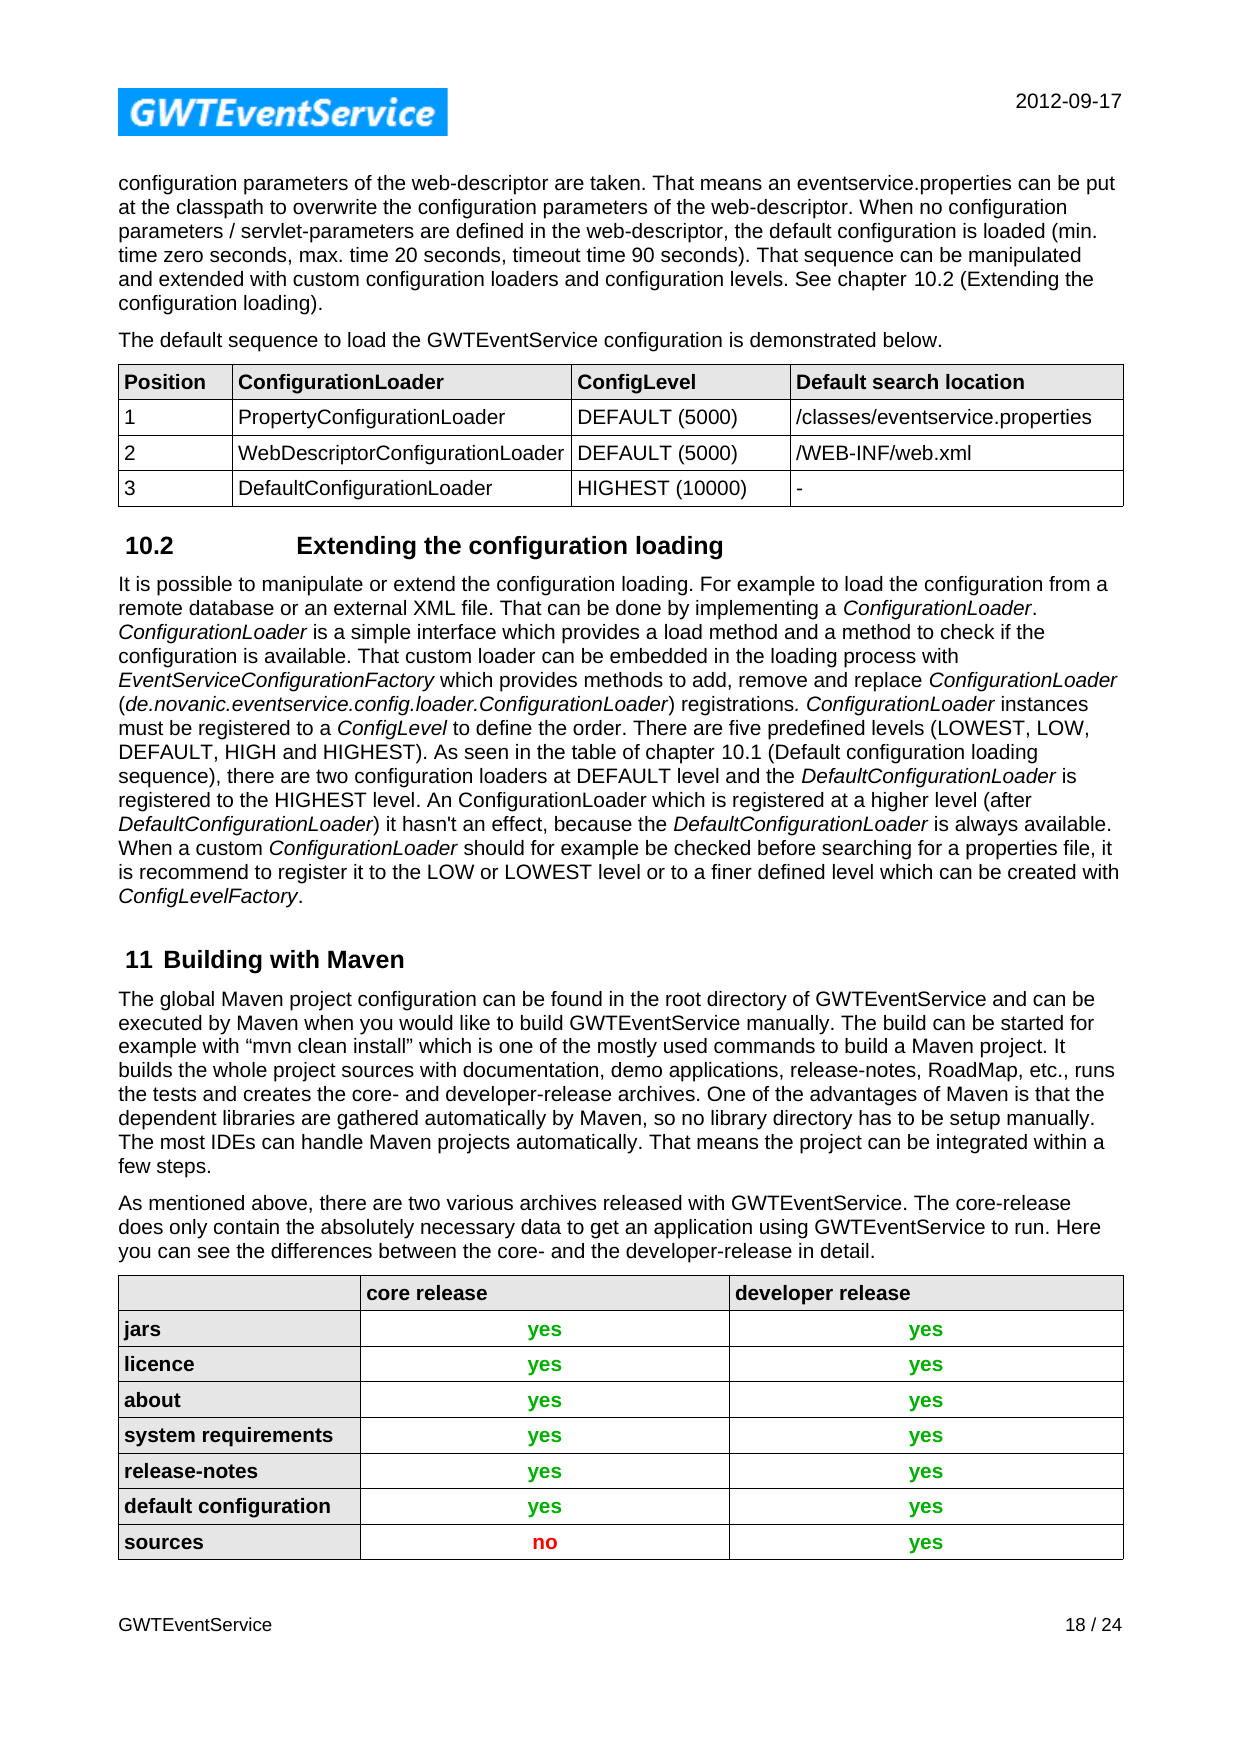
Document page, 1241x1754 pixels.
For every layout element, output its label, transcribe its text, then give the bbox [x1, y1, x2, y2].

table_cell yes [361, 1347, 729, 1381]
text configuration parameters of the web-descriptor are taken. That means an eventservice.properties can be put at the classpath to overwrite the configuration parameters of the web-descriptor. When no configuration parameters / servlet-parameters are defined in the web-descriptor, the default configuration is loaded (min. time zero seconds, max. time 20 seconds, timeout time 90 seconds). That sequence can be manipulated and extended with custom configuration loaders and configuration levels. See chapter 10.2 (Extending the configuration loading). [118, 171, 1122, 315]
table_cell yes [361, 1311, 729, 1346]
table_cell system requirements [119, 1418, 360, 1453]
table_cell WebDescriptorConfigurationLoader [233, 436, 571, 470]
table_cell yes [730, 1454, 1123, 1488]
table_cell 1 [119, 400, 232, 435]
table_cell yes [730, 1489, 1123, 1524]
table_cell 3 [119, 471, 232, 506]
text It is possible to manipulate or extend the configuration loading. For example to load the configuration from a remote database or an external XML file. That can be done by implementing a ConfigurationLoader. ConfigurationLoader is a simple interface which provides a load method and a method to check if the configuration is available. That custom loader can be embedded in the loading process with EventServiceConfigurationFactory which provides methods to add, remove and replace ConfigurationLoader (de.novanic.eventservice.config.loader.ConfigurationLoader) registrations. ConfigurationLoader instances must be registered to a ConfigLevel to define the order. There are five predefined levels (LOWEST, LOW, DEFAULT, HIGH and HIGHEST). As seen in the table of chapter 10.1 (Default configuration loading sequence), there are two configuration loaders at DEFAULT level and the DefaultConfigurationLoader is registered to the HIGHEST level. An ConfigurationLoader which is registered at a higher level (after DefaultConfigurationLoader) it hasn't an effect, because the DefaultConfigurationLoader is always available. When a custom ConfigurationLoader should for example be checked before searching for a properties file, it is recommend to register it to the LOW or LOWEST level or to a finer defined level which can be created with ConfigLevelFactory. [118, 572, 1122, 908]
table_header core release [361, 1276, 729, 1310]
table_header [119, 1276, 360, 1310]
table_cell - [791, 471, 1123, 506]
picture [118, 88, 448, 136]
table_cell yes [730, 1347, 1123, 1381]
table_cell about [119, 1382, 360, 1417]
subtitle Extending the configuration loading [118, 531, 1122, 560]
table_cell no [361, 1525, 729, 1559]
table_cell yes [361, 1489, 729, 1524]
table_header ConfigurationLoader [233, 365, 571, 399]
table_cell 2 [119, 436, 232, 470]
table_cell release-notes [119, 1454, 360, 1488]
table_cell yes [730, 1525, 1123, 1559]
table_cell DEFAULT (5000) [572, 436, 790, 470]
table_header Position [119, 365, 232, 399]
table_cell DefaultConfigurationLoader [233, 471, 571, 506]
table_cell yes [730, 1418, 1123, 1453]
table_header developer release [730, 1276, 1123, 1310]
table_header Default search location [791, 365, 1123, 399]
table_cell yes [730, 1382, 1123, 1417]
table_header ConfigLevel [572, 365, 790, 399]
table_cell yes [730, 1311, 1123, 1346]
table_cell sources [119, 1525, 360, 1559]
table_cell DEFAULT (5000) [572, 400, 790, 435]
text The default sequence to load the GWTEventService configuration is demonstrated below. [118, 327, 1122, 351]
table_cell default configuration [119, 1489, 360, 1524]
table_cell PropertyConfigurationLoader [233, 400, 571, 435]
table_cell yes [361, 1418, 729, 1453]
text As mentioned above, there are two various archives released with GWTEventService. The core-release does only contain the absolutely necessary data to get an application using GWTEventService to run. Here you can see the differences between the core- and the developer-release in detail. [118, 1191, 1122, 1262]
table_cell /WEB-INF/web.xml [791, 436, 1123, 470]
table_cell /classes/eventservice.properties [791, 400, 1123, 435]
table_cell licence [119, 1347, 360, 1381]
subtitle Building with Maven [118, 945, 1122, 974]
table_cell yes [361, 1454, 729, 1488]
text The global Maven project configuration can be found in the root directory of GWTEventService and can be executed by Maven when you would like to build GWTEventService manually. The build can be started for example with “mvn clean install” which is one of the mostly used commands to build a Maven project. It builds the whole project sources with documentation, demo applications, release-notes, RoadMap, etc., runs the tests and creates the core- and developer-release archives. One of the advantages of Maven is that the dependent libraries are gathered automatically by Maven, so no library directory has to be setup manually. The most IDEs can handle Maven projects automatically. That means the project can be integrated within a few steps. [118, 986, 1122, 1178]
table_cell jars [119, 1311, 360, 1346]
table_cell HIGHEST (10000) [572, 471, 790, 506]
table_cell yes [361, 1382, 729, 1417]
